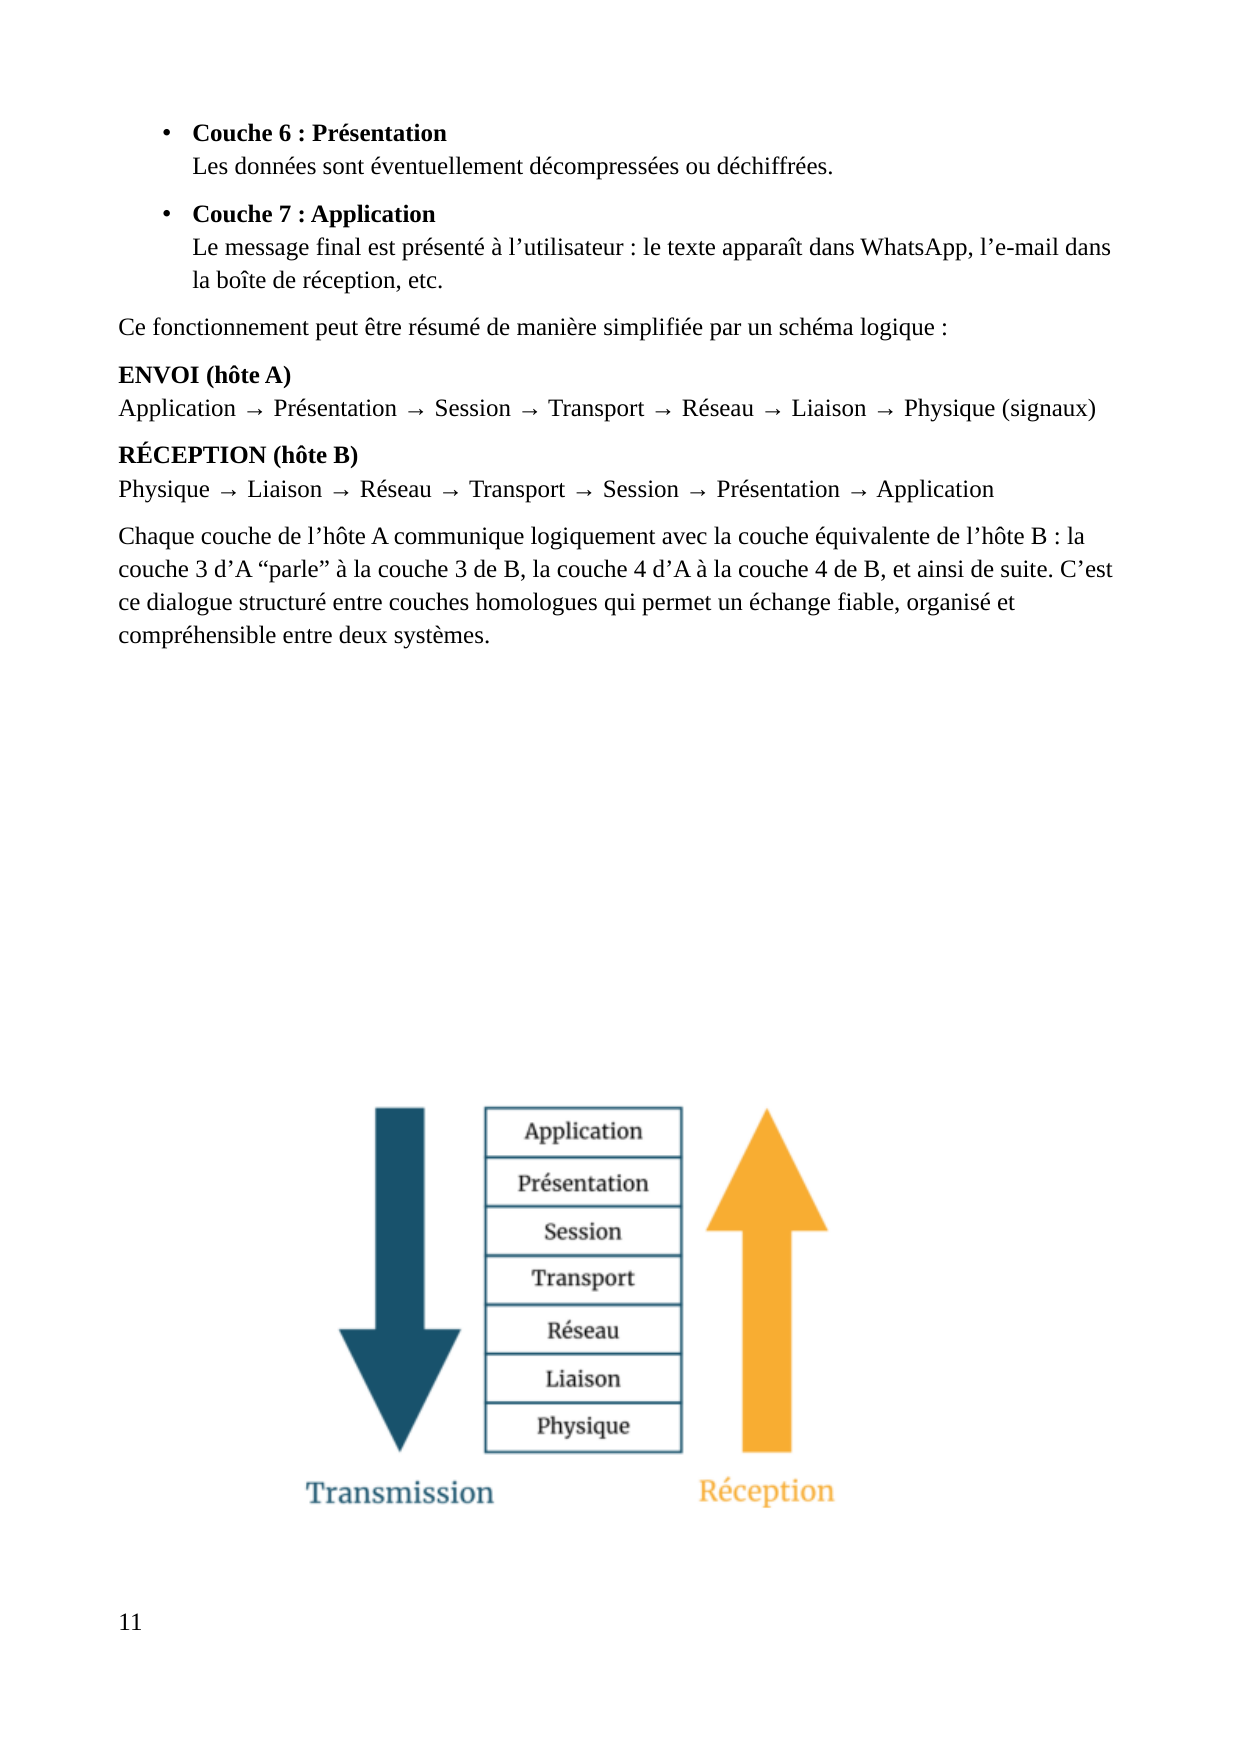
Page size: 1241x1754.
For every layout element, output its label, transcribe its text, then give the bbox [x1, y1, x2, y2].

list Couche 7 : Application Le message final est présenté à l’utilisateur : le texte apparaît dans WhatsApp, l’e-mail dans la boîte de réception, etc. [162, 199, 1122, 293]
picture [280, 1071, 901, 1566]
text Ce fonctionnement peut être résumé de manière simplifiée par un schéma logique : [118, 312, 1122, 341]
text Chaque couche de l’hôte A communique logiquement avec la couche équivalente de l’hôte B : la couche 3 d’A “parle” à la couche 3 de B, la couche 4 d’A à la couche 4 de B, et ainsi de suite. C’est ce dialogue structuré entre couches homologues qui permet un échange fiable, organisé et compréhensible entre deux systèmes. [118, 521, 1122, 649]
text RÉCEPTION (hôte B) Physique → Liaison → Réseau → Transport → Session → Présentation → Application [118, 441, 1122, 502]
list Couche 6 : Présentation Les données sont éventuellement décompressées ou déchiffrées. [162, 118, 1122, 180]
text ENVOI (hôte A) Application → Présentation → Session → Transport → Réseau → Liaison → Physique (signaux) [118, 360, 1122, 422]
